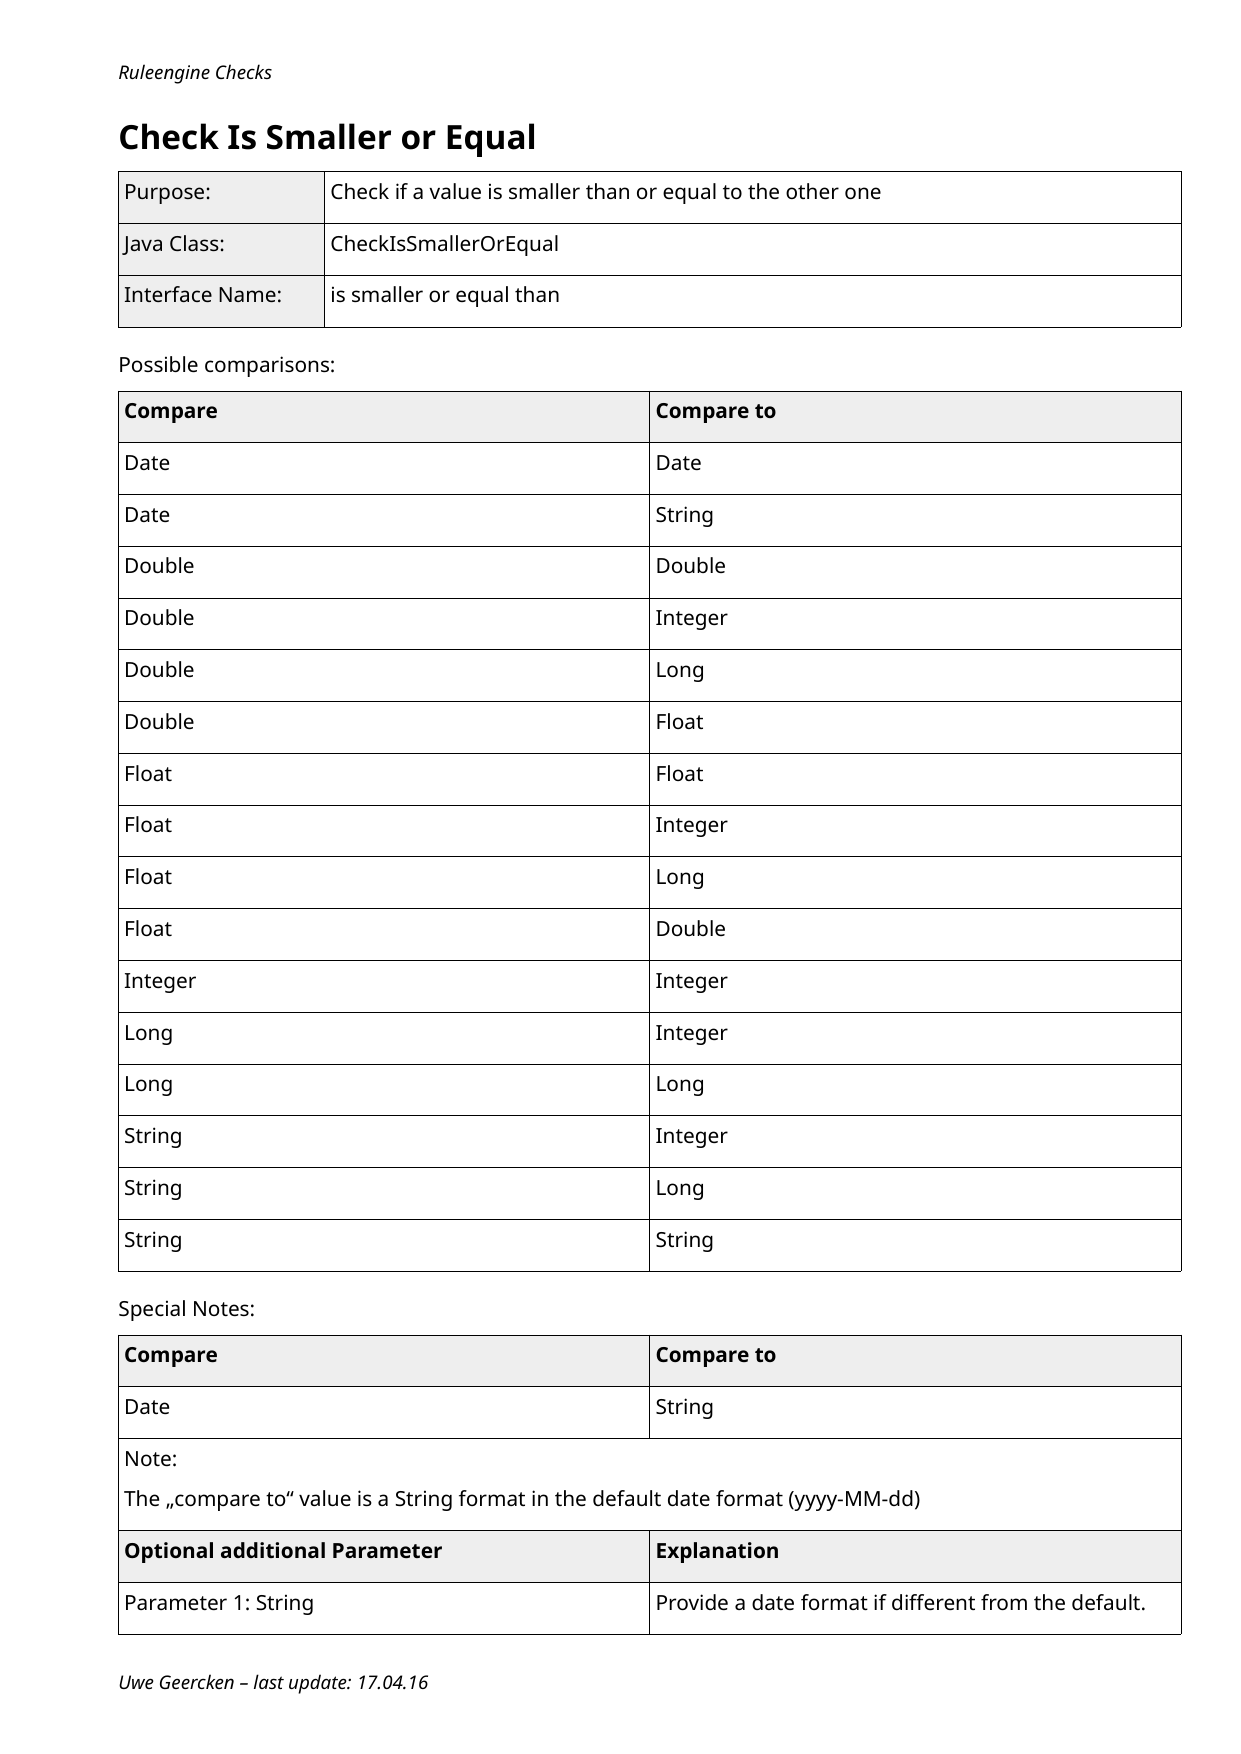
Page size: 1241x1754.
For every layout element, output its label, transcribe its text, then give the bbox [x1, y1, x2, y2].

table_cell Explanation [650, 1531, 1181, 1582]
table_cell Float [650, 702, 1181, 753]
table_cell Float [119, 806, 649, 856]
table_header Compare to [650, 1336, 1181, 1386]
table_header Purpose: [119, 172, 324, 223]
table_cell String [650, 1387, 1181, 1438]
table_cell Long [119, 1013, 649, 1063]
text Check Is Smaller or Equal [118, 114, 1181, 159]
table_header Compare [119, 1336, 649, 1386]
table_cell Double [119, 702, 649, 753]
table_cell Float [650, 754, 1181, 805]
table_cell is smaller or equal than [325, 276, 1181, 327]
table_cell Date [119, 443, 649, 494]
table_cell Integer [650, 599, 1181, 649]
table_cell Note: The „compare to“ value is a String format in the default date format (yyyy-MM-dd) [119, 1439, 1181, 1530]
table_cell Long [119, 1065, 649, 1115]
text Special Notes: [118, 1294, 1181, 1323]
table_cell Integer [650, 806, 1181, 856]
table_cell CheckIsSmallerOrEqual [325, 224, 1181, 275]
table_cell Date [119, 1387, 649, 1438]
table_cell String [119, 1168, 649, 1219]
table_cell Double [650, 547, 1181, 598]
table_cell String [119, 1220, 649, 1271]
table_cell Provide a date format if different from the default. [650, 1583, 1181, 1634]
table_cell Parameter 1: String [119, 1583, 649, 1634]
table_cell Integer [650, 961, 1181, 1012]
table_cell Long [650, 650, 1181, 701]
table_cell Integer [650, 1013, 1181, 1063]
table_header Compare to [650, 392, 1181, 442]
table_cell Long [650, 1065, 1181, 1115]
table_cell Date [650, 443, 1181, 494]
table_cell Java Class: [119, 224, 324, 275]
table_cell Optional additional Parameter [119, 1531, 649, 1582]
table_cell String [650, 1220, 1181, 1271]
table_cell String [650, 495, 1181, 546]
table_cell Long [650, 857, 1181, 908]
table_cell Integer [650, 1116, 1181, 1167]
table_cell Double [119, 547, 649, 598]
table_header Check if a value is smaller than or equal to the other one [325, 172, 1181, 223]
text Possible comparisons: [118, 350, 1181, 379]
table_cell String [119, 1116, 649, 1167]
table_cell Double [119, 650, 649, 701]
table_cell Float [119, 754, 649, 805]
table_cell Long [650, 1168, 1181, 1219]
table_cell Float [119, 857, 649, 908]
table_header Compare [119, 392, 649, 442]
table_cell Double [119, 599, 649, 649]
table_cell Date [119, 495, 649, 546]
table_cell Integer [119, 961, 649, 1012]
table_cell Double [650, 909, 1181, 960]
table_cell Float [119, 909, 649, 960]
table_cell Interface Name: [119, 276, 324, 327]
